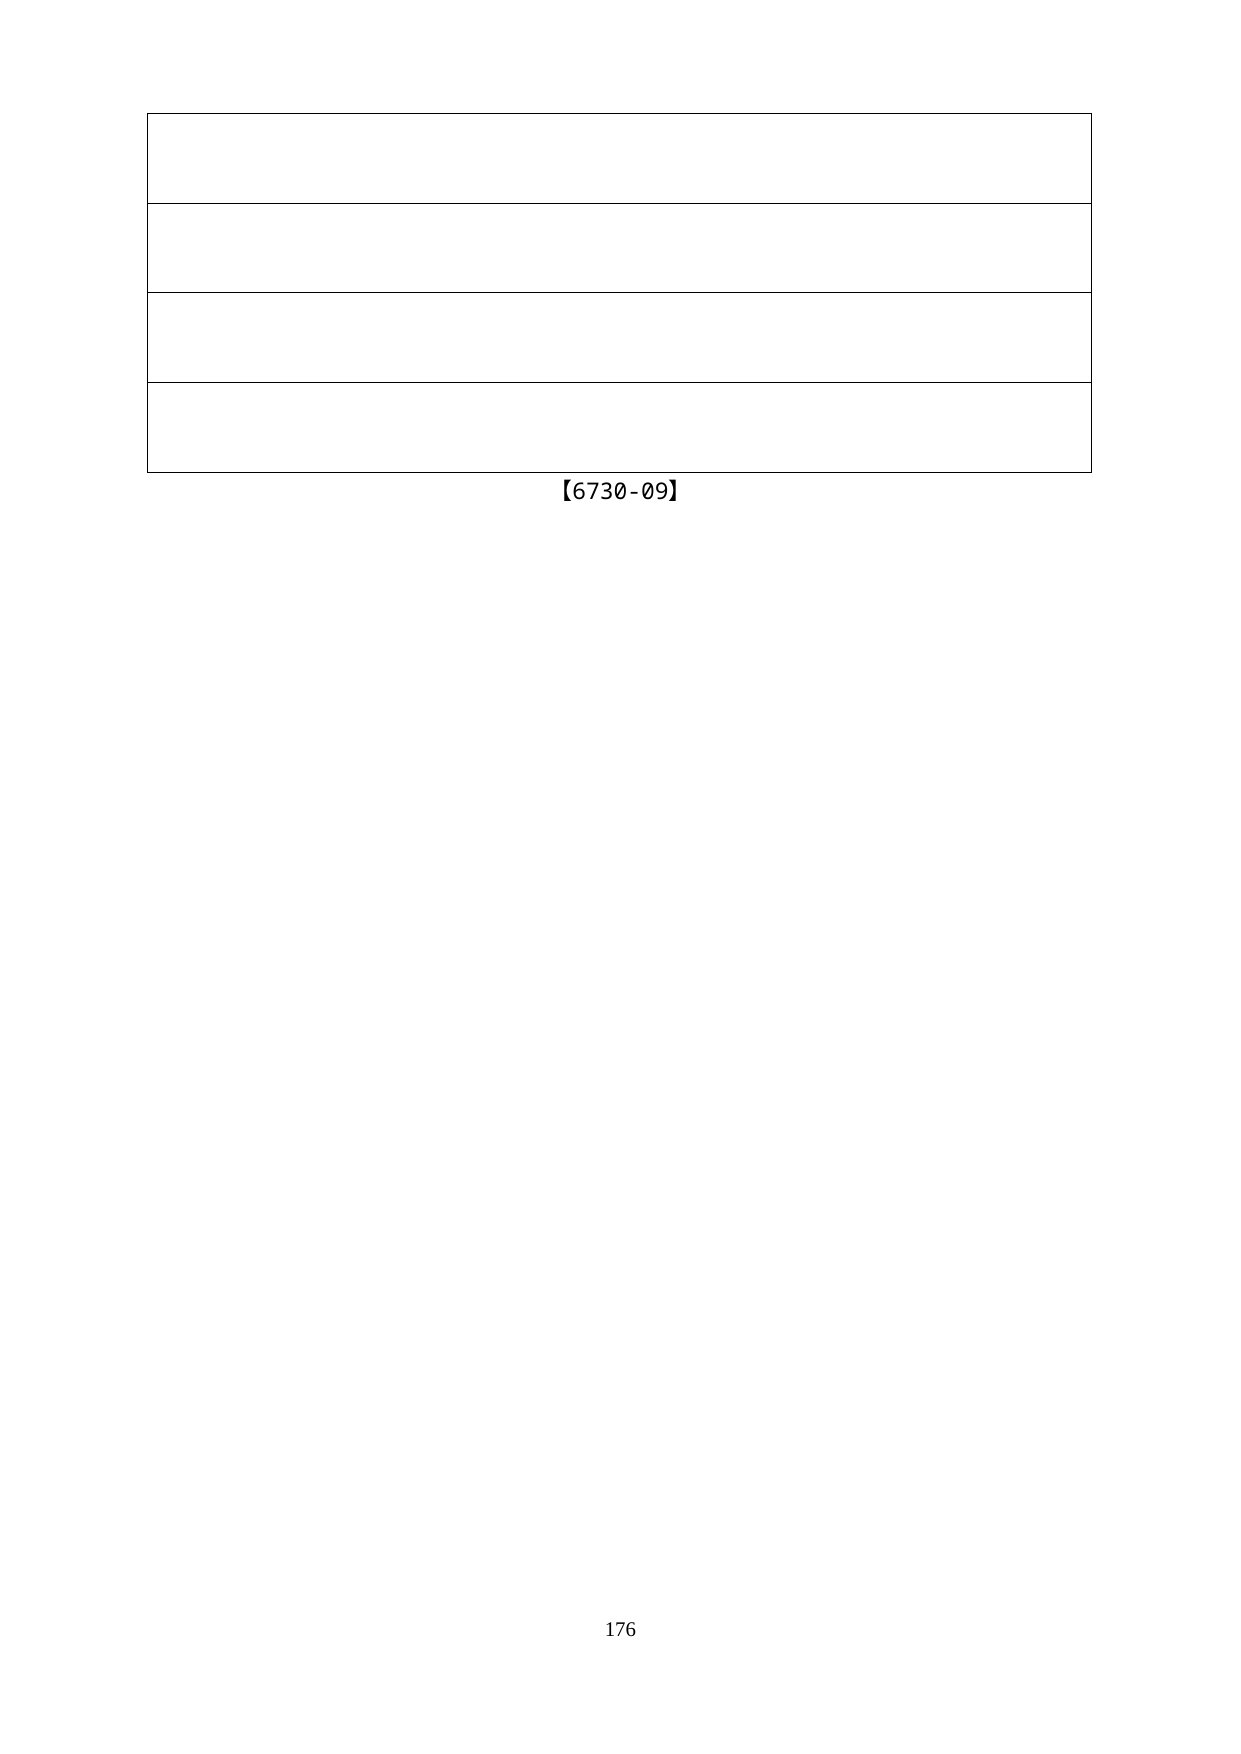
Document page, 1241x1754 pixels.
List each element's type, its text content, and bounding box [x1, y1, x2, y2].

table_cell [148, 114, 1091, 202]
table_cell [148, 383, 1091, 472]
text 【6730-09】 [549, 473, 691, 506]
table_cell [148, 204, 1091, 292]
table_cell [148, 293, 1091, 382]
